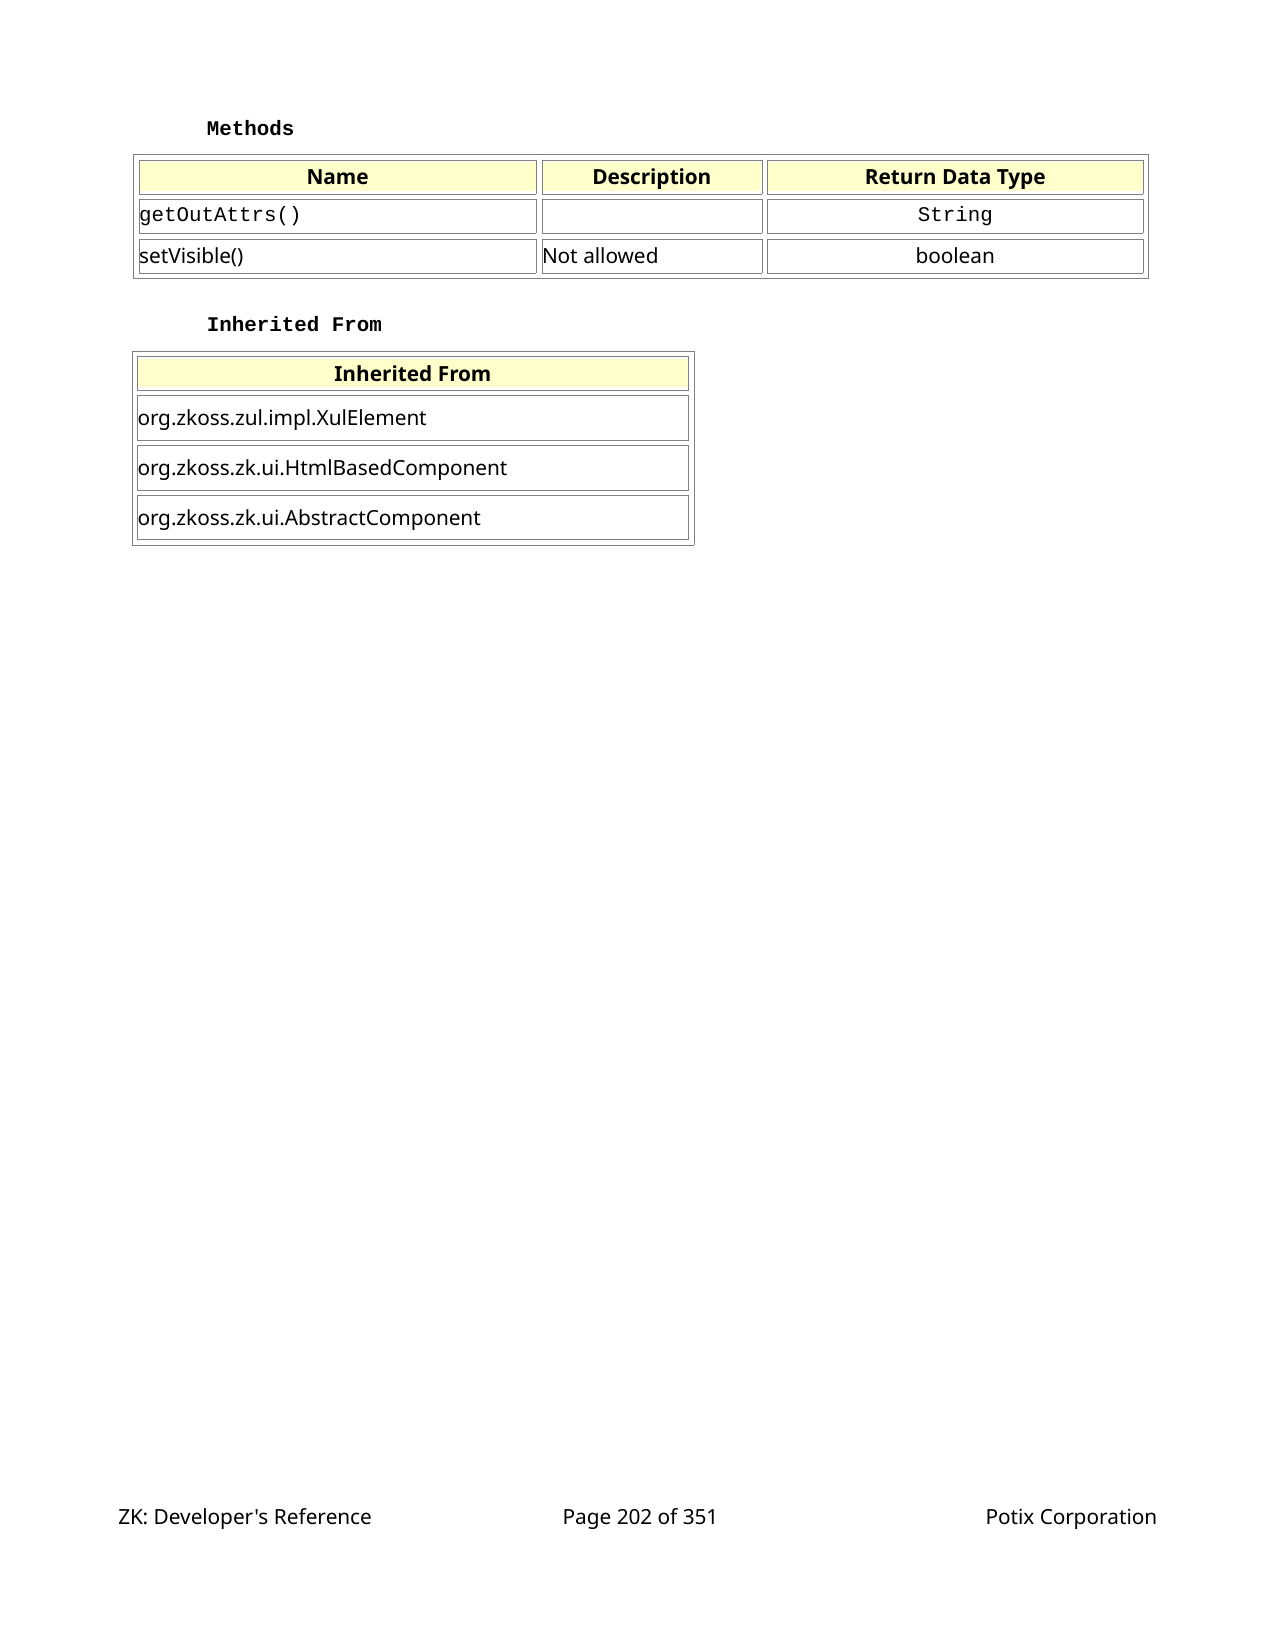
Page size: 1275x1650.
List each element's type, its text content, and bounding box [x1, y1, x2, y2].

table_cell [539, 194, 764, 233]
table_header Description [539, 155, 764, 193]
table_header Return Data Type [764, 155, 1146, 193]
table_cell org.zkoss.zk.ui.AbstractComponent [134, 490, 691, 539]
table_cell Not allowed [539, 233, 764, 272]
table_header Inherited From [134, 352, 691, 390]
table_cell org.zkoss.zk.ui.HtmlBasedComponent [134, 440, 691, 489]
subtitle Methods [207, 118, 1157, 142]
table_cell org.zkoss.zul.impl.XulElement [134, 390, 691, 440]
subtitle Inherited From [207, 314, 1157, 338]
table_cell boolean [764, 233, 1146, 272]
table_cell String [764, 194, 1146, 233]
table_header Name [136, 155, 539, 193]
table_cell [543, 200, 762, 233]
table_cell getOutAttrs() [136, 194, 539, 233]
table_cell setVisible() [136, 233, 539, 272]
